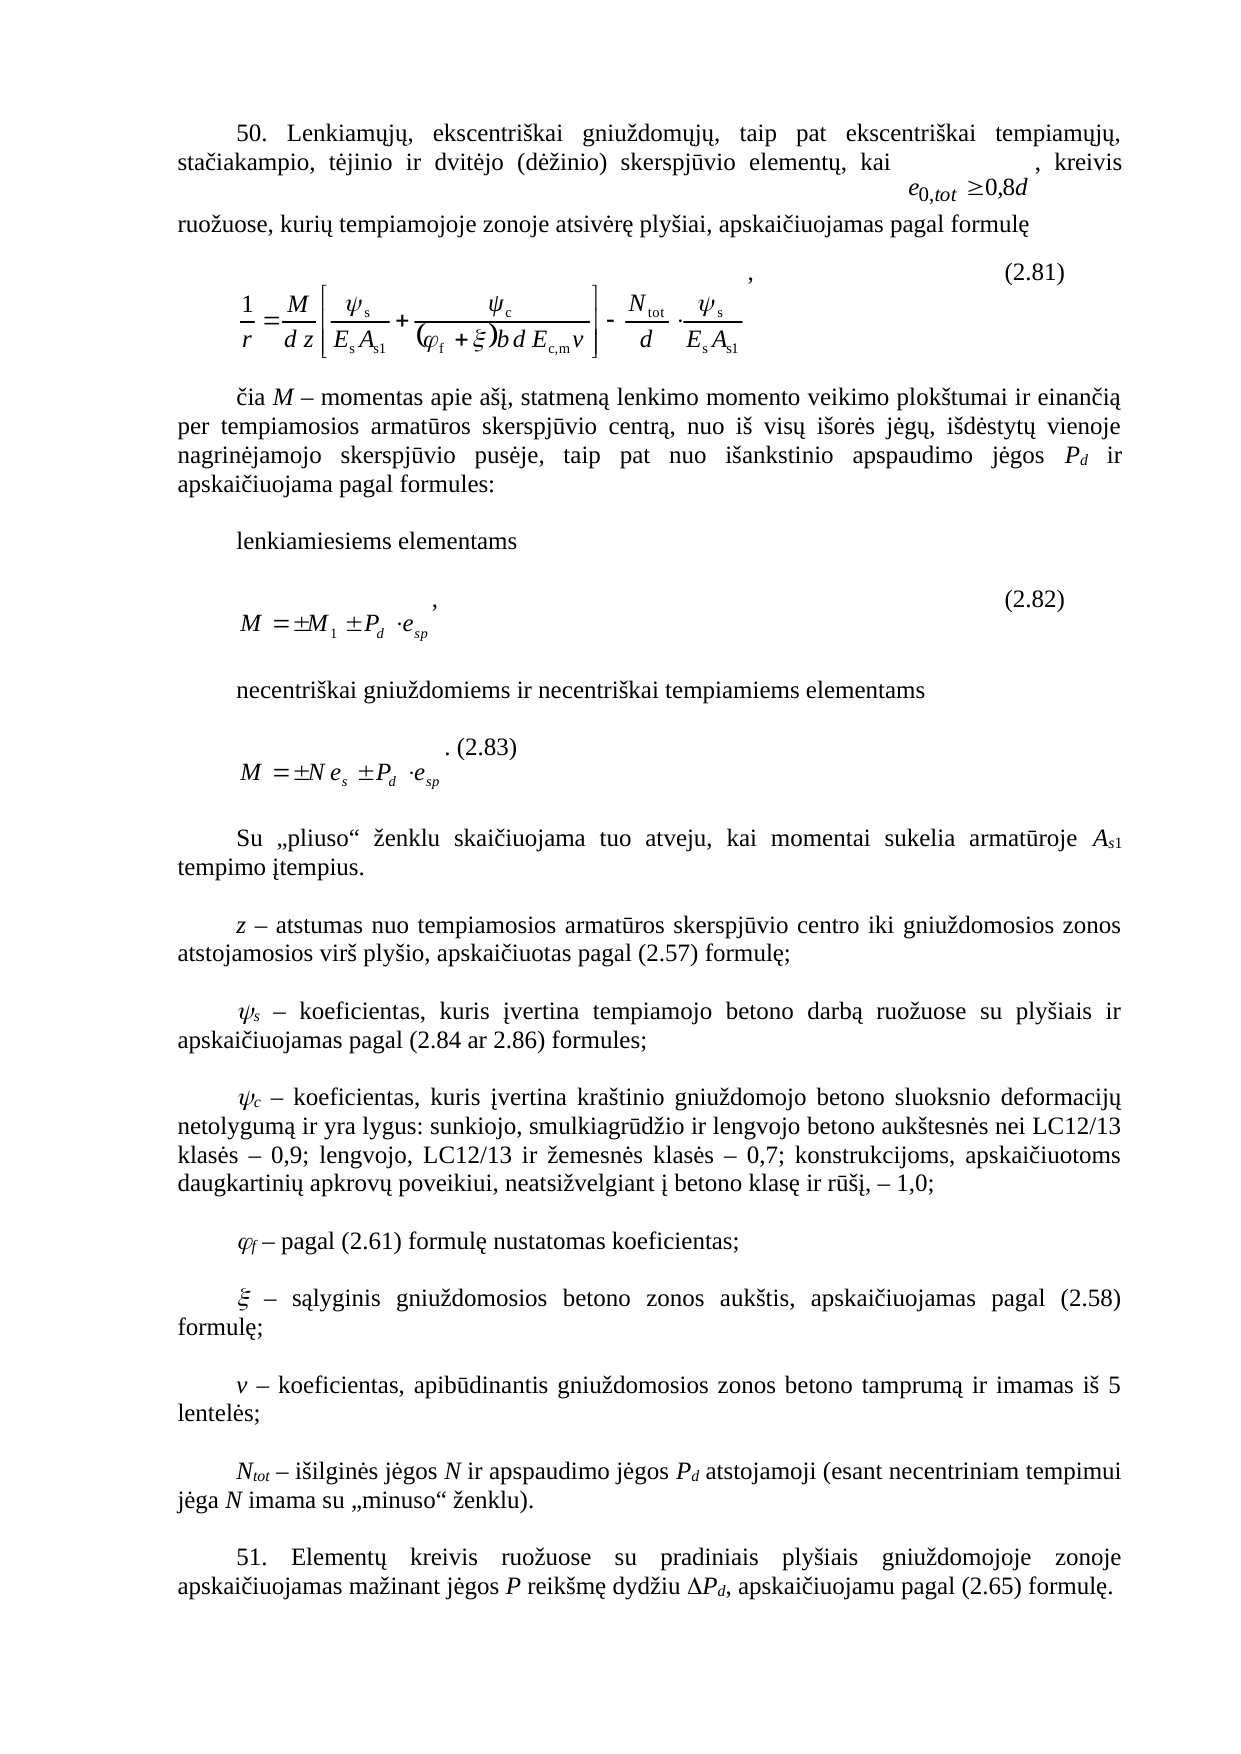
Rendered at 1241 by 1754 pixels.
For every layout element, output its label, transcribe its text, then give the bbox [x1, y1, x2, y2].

text s – koeficientas, kuris įvertina tempiamojo betono darbą ruožuose su plyšiais ir apskaičiuojamas pagal (2.84 ar 2.86) formules; [177, 996, 1122, 1053]
text 50. Lenkiamųjų, ekscentriškai gniuždomųjų, taip pat ekscentriškai tempiamųjų, stačiakampio, tėjinio ir dvitėjo (dėžinio) skerspjūvio elementų, kai , kreivis ruožuose, kurių tempiamojoje zonoje atsivėrę plyšiai, apskaičiuojamas pagal formulę [177, 118, 1122, 238]
text Ntot – išilginės jėgos N ir apspaudimo jėgos Pd atstojamoji (esant necentriniam tempimui jėga N imama su „minuso“ ženklu). [177, 1456, 1122, 1513]
text lenkiamiesiems elementams [177, 526, 1122, 555]
text , (2.81) [177, 257, 1122, 363]
text c – koeficientas, kuris įvertina kraštinio gniuždomojo betono sluoksnio deformacijų netolygumą ir yra lygus: sunkiojo, smulkiagrūdžio ir lengvojo betono aukštesnės nei LC12/13 klasės – 0,9; lengvojo, LC12/13 ir žemesnės klasės – 0,7; konstrukcijoms, apskaičiuotoms daugkartinių apkrovų poveikiui, neatsižvelgiant į betono klasę ir rūšį, – 1,0; [177, 1082, 1122, 1197]
text v – koeficientas, apibūdinantis gniuždomosios zonos betono tamprumą ir imamas iš 5 lentelės; [177, 1370, 1122, 1427]
text  – sąlyginis gniuždomosios betono zonos aukštis, apskaičiuojamas pagal (2.58) formulę; [177, 1283, 1122, 1341]
text 51. Elementų kreivis ruožuose su pradiniais plyšiais gniuždomojoje zonoje apskaičiuojamas mažinant jėgos P reikšmę dydžiu Pd, apskaičiuojamu pagal (2.65) formulę. [177, 1542, 1122, 1600]
text čia M – momentas apie ašį, statmeną lenkimo momento veikimo plokštumai ir einančią per tempiamosios armatūros skerspjūvio centrą, nuo iš visų išorės jėgų, išdėstytų vienoje nagrinėjamojo skerspjūvio pusėje, taip pat nuo išankstinio apspaudimo jėgos Pd ir apskaičiuojama pagal formules: [177, 382, 1122, 497]
text . (2.83) [177, 732, 1122, 795]
text z – atstumas nuo tempiamosios armatūros skerspjūvio centro iki gniuždomosios zonos atstojamosios virš plyšio, apskaičiuotas pagal (2.57) formulę; [177, 910, 1122, 967]
text necentriškai gniuždomiems ir necentriškai tempiamiems elementams [177, 675, 1122, 704]
text , (2.82) [177, 584, 1122, 646]
text f – pagal (2.61) formulę nustatomas koeficientas; [177, 1226, 1122, 1255]
text Su „pliuso“ ženklu skaičiuojama tuo atveju, kai momentai sukelia armatūroje As1 tempimo įtempius. [177, 823, 1122, 881]
